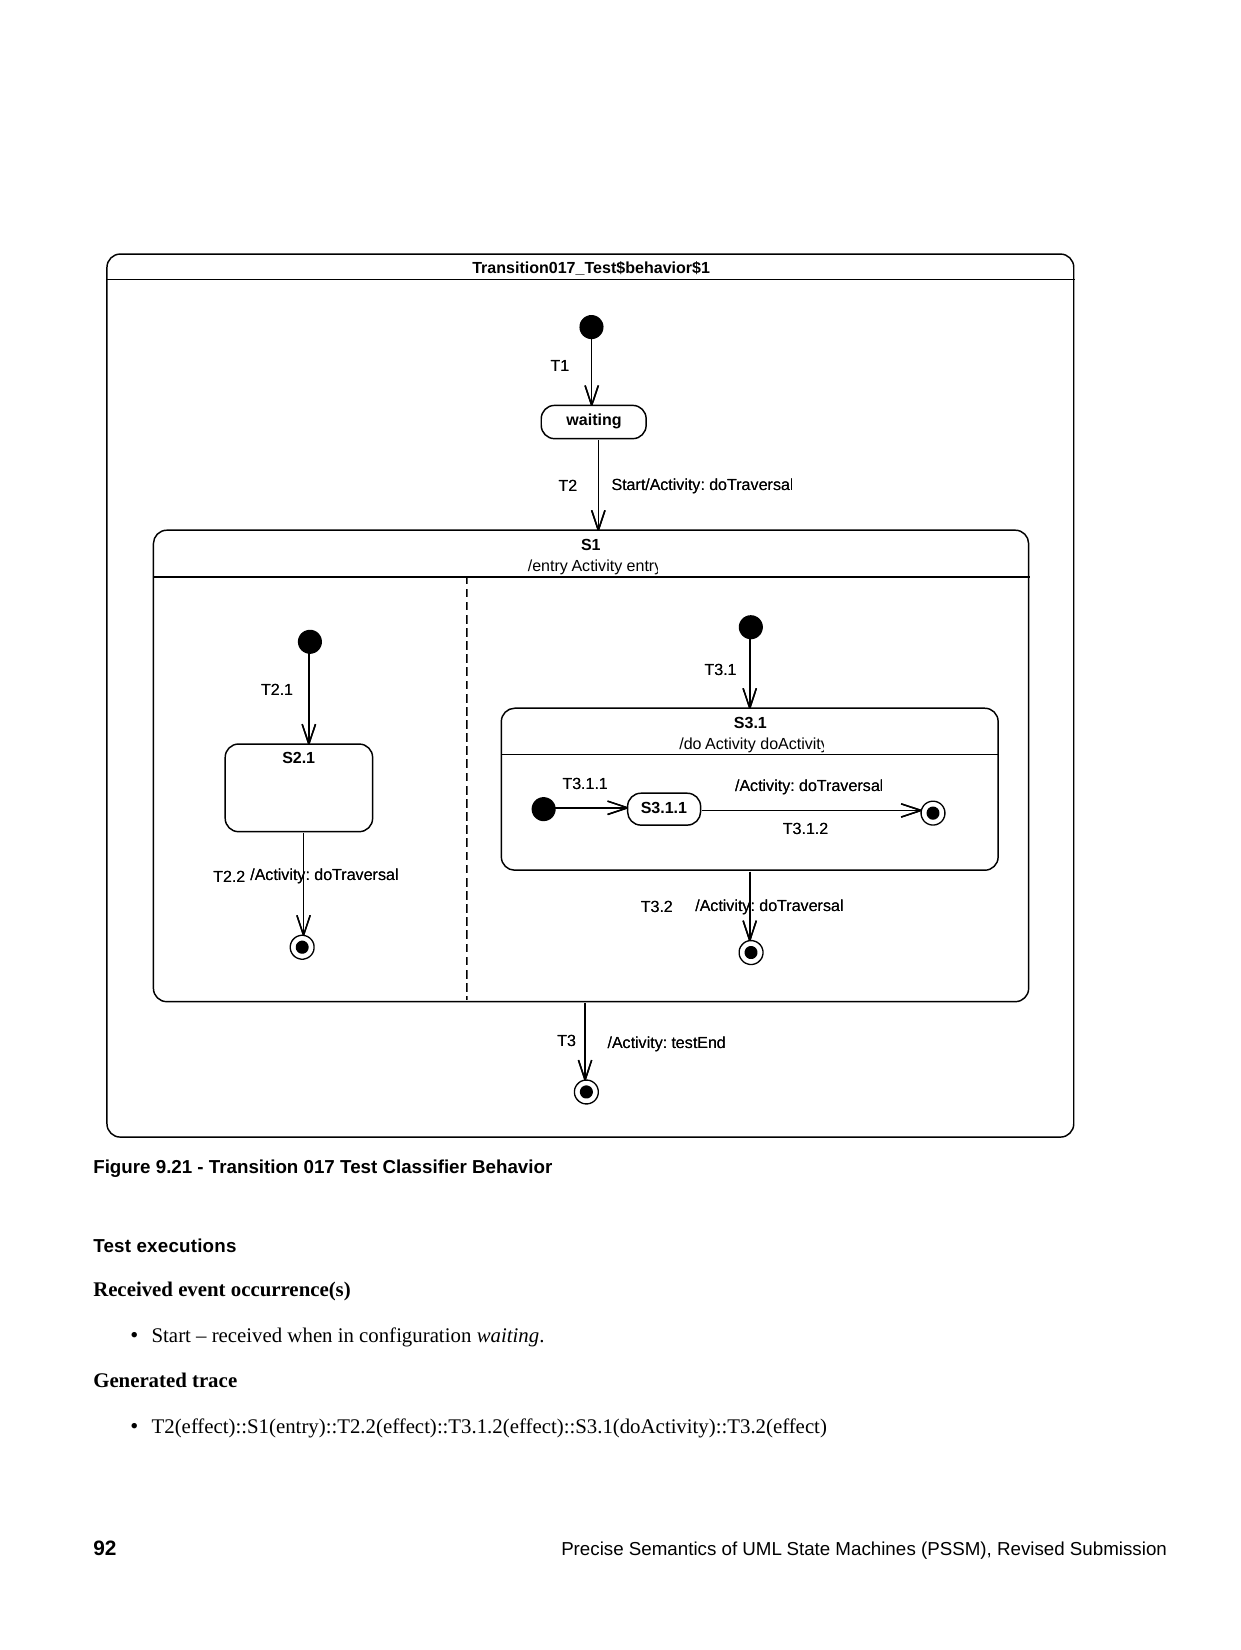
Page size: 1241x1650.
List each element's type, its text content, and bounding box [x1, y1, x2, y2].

text Generated trace [93, 1368, 1164, 1392]
subtitle Test executions [93, 231, 1164, 1256]
text Received event occurrence(s) [93, 1277, 1164, 1301]
list Start – received when in configuration waiting. [131, 1322, 1164, 1347]
text Figure 9.21 - Transition 017 Test Classifier Behavior [93, 243, 1089, 1177]
list T2(effect)::S1(entry)::T2.2(effect)::T3.1.2(effect)::S3.1(doActivity)::T3.2(effect) [131, 1413, 1164, 1438]
